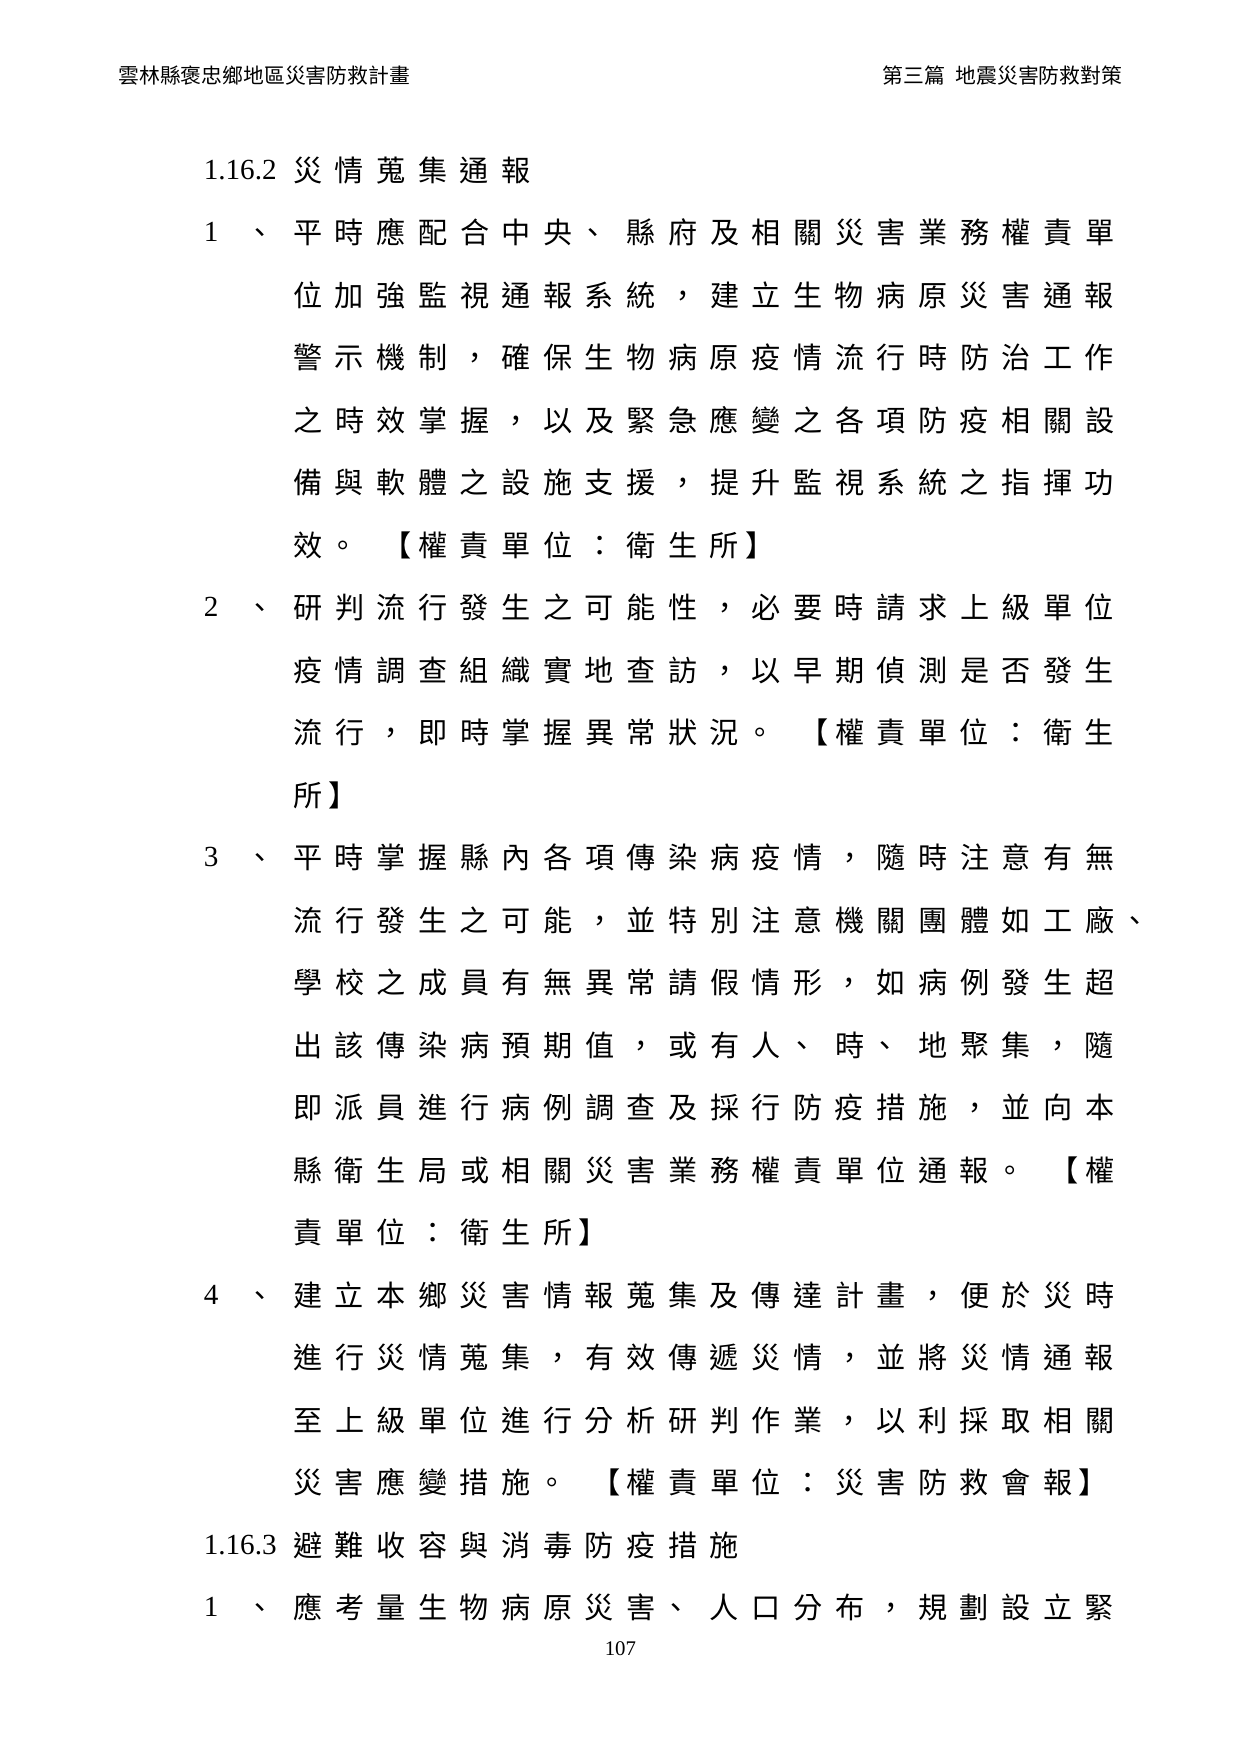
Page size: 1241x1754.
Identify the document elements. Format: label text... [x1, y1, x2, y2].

list 建立本鄉災害情報蒐集及傳達計畫，便於災時進行災情蒐集，有效傳遞災情，並將災情通報至上級單位進行分析研判作業，以利採取相關災害應變措施。【權責單位：災害防救會報】 [170, 1252, 1120, 1502]
list 災情蒐集通報 [179, 127, 1120, 189]
list 平時應配合中央、縣府及相關災害業務權責單位加強監視通報系統，建立生物病原災害通報警示機制，確保生物病原疫情流行時防治工作之時效掌握，以及緊急應變之各項防疫相關設備與軟體之設施支援，提升監視系統之指揮功效。【權責單位：衛生所】 [170, 189, 1120, 564]
list 避難收容與消毒防疫措施 [179, 1502, 1120, 1564]
list 研判流行發生之可能性，必要時請求上級單位疫情調查組織實地查訪，以早期偵測是否發生流行，即時掌握異常狀況。【權責單位：衛生所】 [170, 564, 1120, 814]
list 平時掌握縣內各項傳染病疫情，隨時注意有無流行發生之可能，並特別注意機關團體如工廠、學校之成員有無異常請假情形，如病例發生超出該傳染病預期值，或有人、時、地聚集，隨即派員進行病例調查及採行防疫措施，並向本縣衛生局或相關災害業務權責單位通報。【權責單位：衛生所】 [170, 814, 1120, 1252]
list 應考量生物病原災害、人口分布，規劃設立緊 [170, 1564, 1120, 1627]
